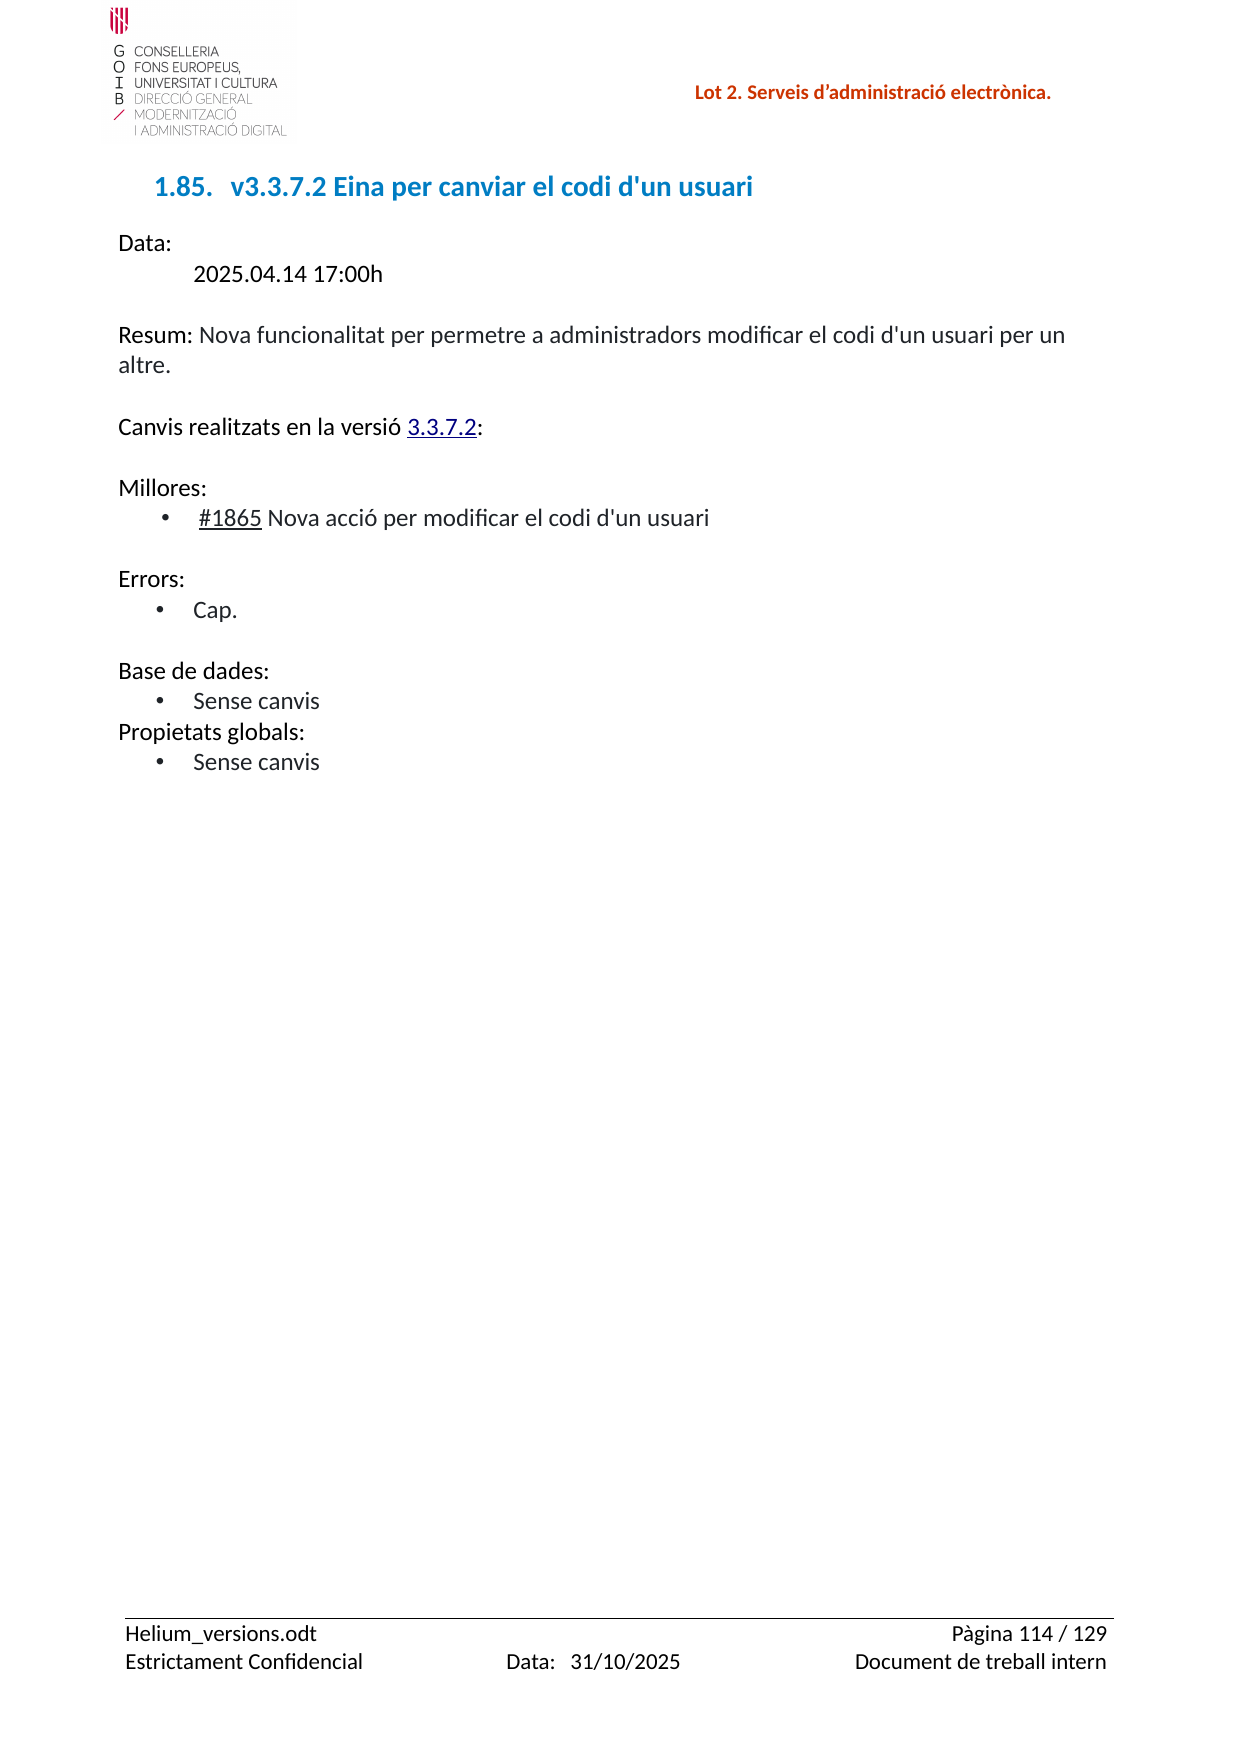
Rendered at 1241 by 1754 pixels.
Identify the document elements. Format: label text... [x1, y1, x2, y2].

picture [100, 0, 297, 144]
text 2025.04.14 17:00h [118, 258, 1122, 289]
text Base de dades: [118, 655, 1122, 685]
text Resum: Nova funcionalitat per permetre a administradors modificar el codi d'un usuari per un altre. [118, 319, 1122, 380]
text Propietats globals: [118, 716, 1122, 746]
list Cap. [156, 594, 1122, 624]
list Sense canvis [156, 685, 1122, 716]
text Millores: [118, 472, 1122, 502]
subtitle v3.3.7.2 Eina per canviar el codi d'un usuari [153, 168, 1122, 204]
list #1865 Nova acció per modificar el codi d'un usuari [161, 502, 1122, 533]
text Errors: [118, 563, 1122, 594]
text Canvis realitzats en la versió 3.3.7.2: [118, 411, 1122, 441]
text Data: [118, 228, 1122, 258]
list Sense canvis [156, 746, 1122, 777]
